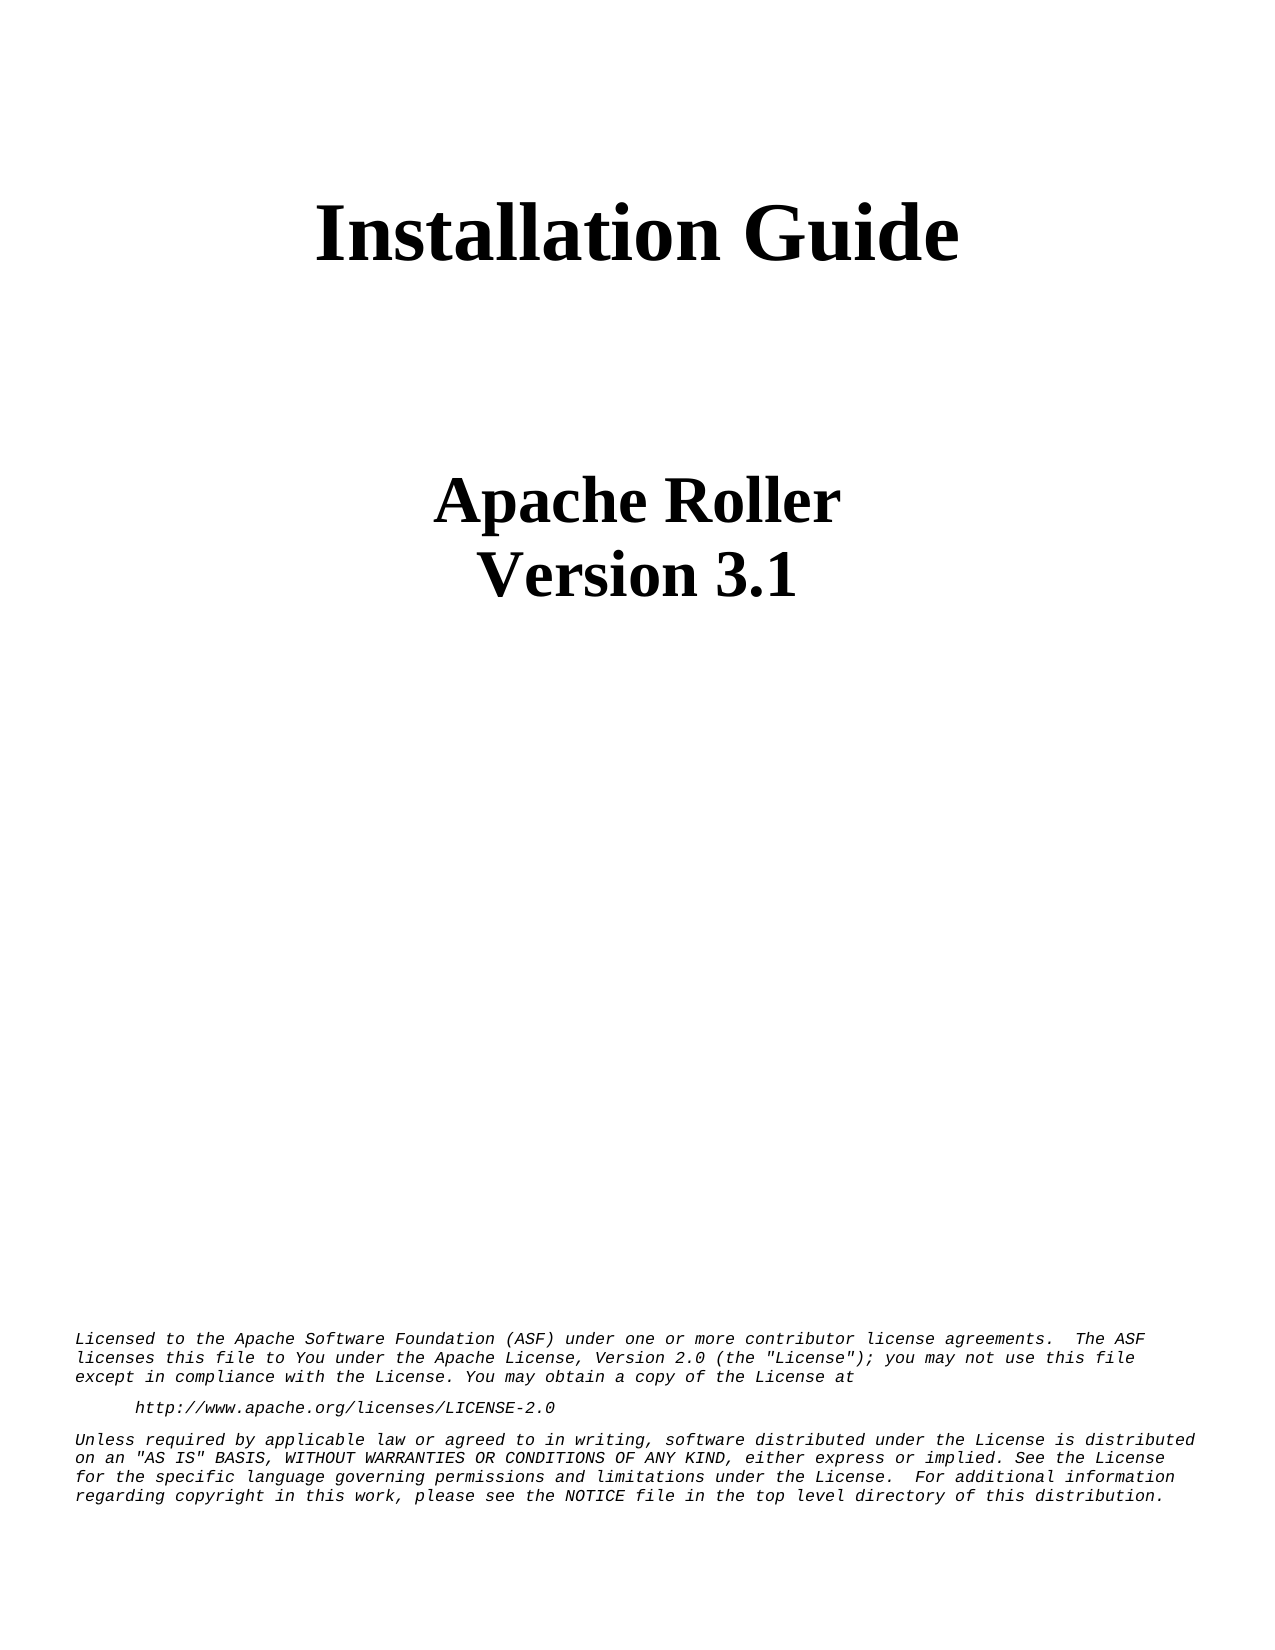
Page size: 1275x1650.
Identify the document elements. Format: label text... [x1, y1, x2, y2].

text http://www.apache.org/licenses/LICENSE-2.0 [75, 1400, 1200, 1419]
text Version 3.1 [75, 537, 1200, 610]
text Apache Roller [75, 463, 1200, 537]
text Installation Guide [75, 186, 1200, 278]
text Licensed to the Apache Software Foundation (ASF) under one or more contributor license agreements. The ASF licenses this file to You under the Apache License, Version 2.0 (the "License"); you may not use this file except in compliance with the License. You may obtain a copy of the License at [75, 1331, 1200, 1387]
text Unless required by applicable law or agreed to in writing, software distributed under the License is distributed on an "AS IS" BASIS, WITHOUT WARRANTIES OR CONDITIONS OF ANY KIND, either express or implied. See the License for the specific language governing permissions and limitations under the License. For additional information regarding copyright in this work, please see the NOTICE file in the top level directory of this distribution. [75, 1431, 1200, 1507]
